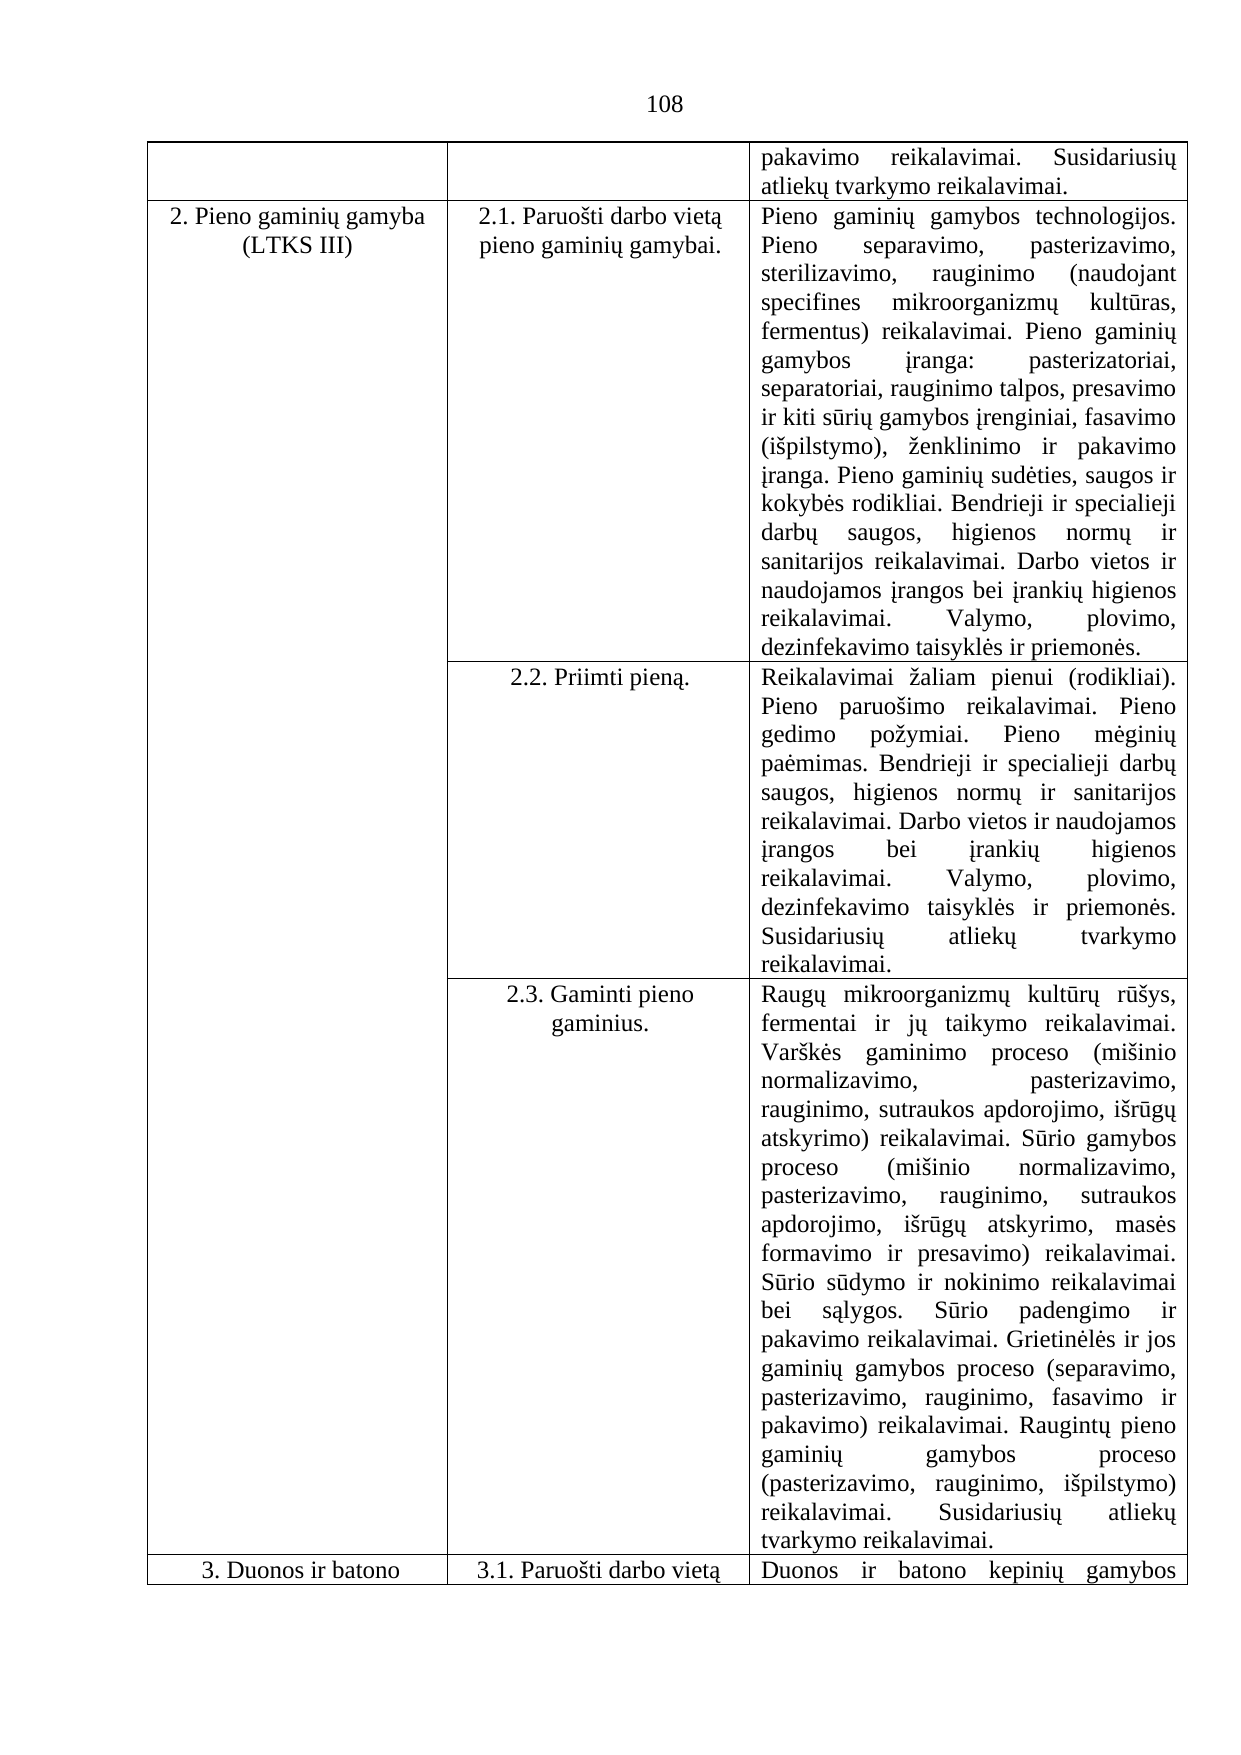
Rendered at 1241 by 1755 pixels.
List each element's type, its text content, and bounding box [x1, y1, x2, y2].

table_cell Pieno gaminių gamybos technologijos. Pieno separavimo, pasterizavimo, sterilizavimo, rauginimo (naudojant specifines mikroorganizmų kultūras, fermentus) reikalavimai. Pieno gaminių gamybos įranga: pasterizatoriai, separatoriai, rauginimo talpos, presavimo ir kiti sūrių gamybos įrenginiai, fasavimo (išpilstymo), ženklinimo ir pakavimo įranga. Pieno gaminių sudėties, saugos ir kokybės rodikliai. Bendrieji ir specialieji darbų saugos, higienos normų ir sanitarijos reikalavimai. Darbo vietos ir naudojamos įrangos bei įrankių higienos reikalavimai. Valymo, plovimo, dezinfekavimo taisyklės ir priemonės. [750, 201, 1187, 661]
table_cell 2.3. Gaminti pieno gaminius. [448, 979, 749, 1554]
table_cell 2. Pieno gaminių gamyba (LTKS III) [148, 201, 447, 1554]
table_cell pakavimo reikalavimai. Susidariusių atliekų tvarkymo reikalavimai. [750, 143, 1187, 200]
table_cell Raugų mikroorganizmų kultūrų rūšys, fermentai ir jų taikymo reikalavimai. Varškės gaminimo proceso (mišinio normalizavimo, pasterizavimo, rauginimo, sutraukos apdorojimo, išrūgų atskyrimo) reikalavimai. Sūrio gamybos proceso (mišinio normalizavimo, pasterizavimo, rauginimo, sutraukos apdorojimo, išrūgų atskyrimo, masės formavimo ir presavimo) reikalavimai. Sūrio sūdymo ir nokinimo reikalavimai bei sąlygos. Sūrio padengimo ir pakavimo reikalavimai. Grietinėlės ir jos gaminių gamybos proceso (separavimo, pasterizavimo, rauginimo, fasavimo ir pakavimo) reikalavimai. Raugintų pieno gaminių gamybos proceso (pasterizavimo, rauginimo, išpilstymo) reikalavimai. Susidariusių atliekų tvarkymo reikalavimai. [750, 979, 1187, 1554]
table_cell 3. Duonos ir batono [148, 1555, 447, 1584]
table_cell 2.1. Paruošti darbo vietą pieno gaminių gamybai. [448, 201, 749, 661]
table_cell Reikalavimai žaliam pienui (rodikliai). Pieno paruošimo reikalavimai. Pieno gedimo požymiai. Pieno mėginių paėmimas. Bendrieji ir specialieji darbų saugos, higienos normų ir sanitarijos reikalavimai. Darbo vietos ir naudojamos įrangos bei įrankių higienos reikalavimai. Valymo, plovimo, dezinfekavimo taisyklės ir priemonės. Susidariusių atliekų tvarkymo reikalavimai. [750, 662, 1187, 978]
table_cell [448, 143, 749, 200]
table_cell 3.1. Paruošti darbo vietą [448, 1555, 749, 1584]
table_cell 2.2. Priimti pieną. [448, 662, 749, 978]
table_cell Duonos ir batono kepinių gamybos [750, 1555, 1187, 1584]
table_cell [148, 143, 447, 200]
